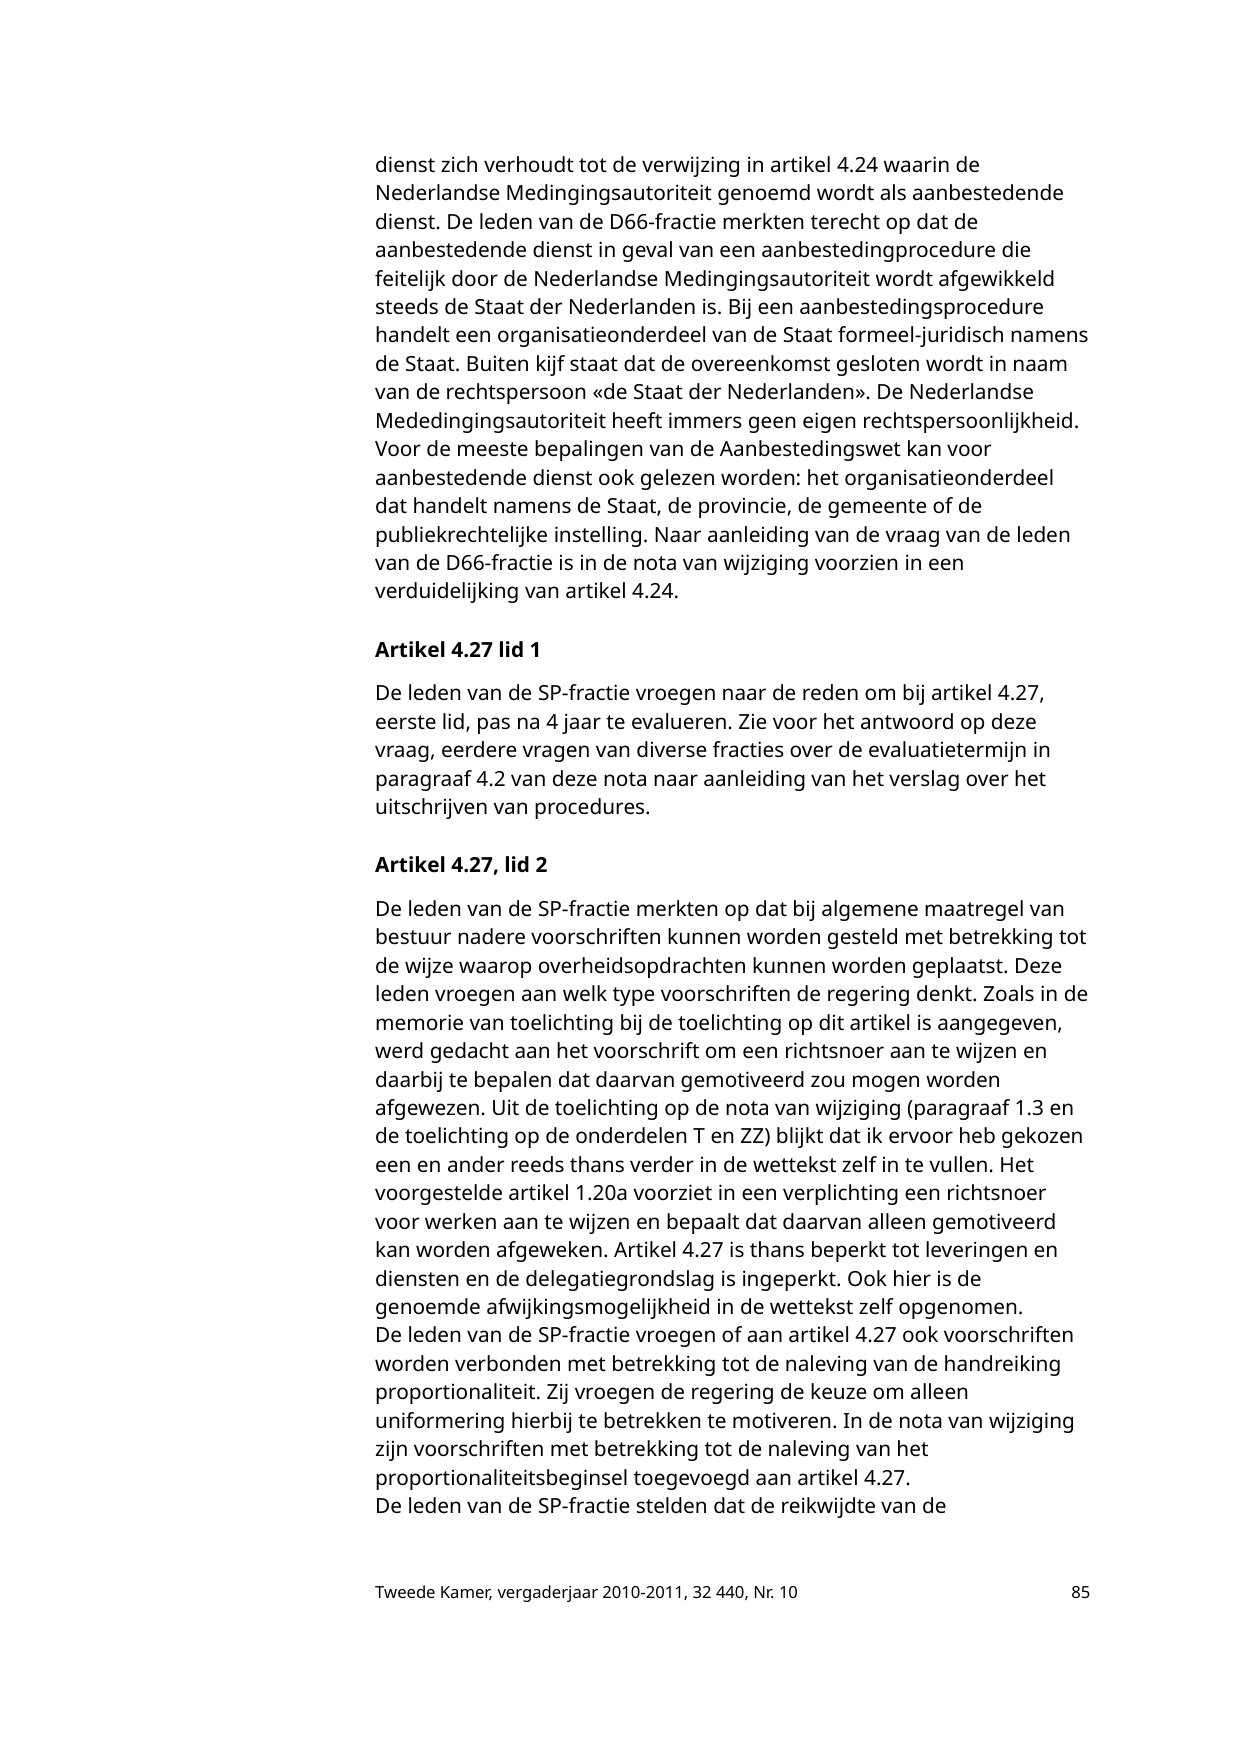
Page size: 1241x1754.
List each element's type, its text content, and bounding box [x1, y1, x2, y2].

text De leden van de SP-fractie vroegen of aan artikel 4.27 ook voorschriften worden verbonden met betrekking tot de naleving van de handreiking proportionaliteit. Zij vroegen de regering de keuze om alleen uniformering hierbij te betrekken te motiveren. In de nota van wijziging zijn voorschriften met betrekking tot de naleving van het proportionaliteitsbeginsel toegevoegd aan artikel 4.27. [375, 1321, 1090, 1491]
text dienst zich verhoudt tot de verwijzing in artikel 4.24 waarin de Nederlandse Medingingsautoriteit genoemd wordt als aanbestedende dienst. De leden van de D66-fractie merkten terecht op dat de aanbestedende dienst in geval van een aanbestedingprocedure die feitelijk door de Nederlandse Medingingsautoriteit wordt afgewikkeld steeds de Staat der Nederlanden is. Bij een aanbestedingsprocedure handelt een organisatieonderdeel van de Staat formeel-juridisch namens de Staat. Buiten kijf staat dat de overeenkomst gesloten wordt in naam van de rechtspersoon «de Staat der Nederlanden». De Nederlandse Mededingingsautoriteit heeft immers geen eigen rechtspersoonlijkheid. Voor de meeste bepalingen van de Aanbestedingswet kan voor aanbestedende dienst ook gelezen worden: het organisatieonderdeel dat handelt namens de Staat, de provincie, de gemeente of de publiekrechtelijke instelling. Naar aanleiding van de vraag van de leden van de D66-fractie is in de nota van wijziging voorzien in een verduidelijking van artikel 4.24. [375, 150, 1090, 605]
text De leden van de SP-fractie merkten op dat bij algemene maatregel van bestuur nadere voorschriften kunnen worden gesteld met betrekking tot de wijze waarop overheidsopdrachten kunnen worden geplaatst. Deze leden vroegen aan welk type voorschriften de regering denkt. Zoals in de memorie van toelichting bij de toelichting op dit artikel is aangegeven, werd gedacht aan het voorschrift om een richtsnoer aan te wijzen en daarbij te bepalen dat daarvan gemotiveerd zou mogen worden afgewezen. Uit de toelichting op de nota van wijziging (paragraaf 1.3 en de toelichting op de onderdelen T en ZZ) blijkt dat ik ervoor heb gekozen een en ander reeds thans verder in de wettekst zelf in te vullen. Het voorgestelde artikel 1.20a voorziet in een verplichting een richtsnoer voor werken aan te wijzen en bepaalt dat daarvan alleen gemotiveerd kan worden afgeweken. Artikel 4.27 is thans beperkt tot leveringen en diensten en de delegatiegrondslag is ingeperkt. Ook hier is de genoemde afwijkingsmogelijkheid in de wettekst zelf opgenomen. [375, 894, 1090, 1321]
text Artikel 4.27 lid 1 [375, 635, 1090, 663]
text Artikel 4.27, lid 2 [375, 851, 1090, 879]
text De leden van de SP-fractie stelden dat de reikwijdte van de [375, 1491, 1090, 1520]
text De leden van de SP-fractie vroegen naar de reden om bij artikel 4.27, eerste lid, pas na 4 jaar te evalueren. Zie voor het antwoord op deze vraag, eerdere vragen van diverse fracties over de evaluatietermijn in paragraaf 4.2 van deze nota naar aanleiding van het verslag over het uitschrijven van procedures. [375, 678, 1090, 821]
